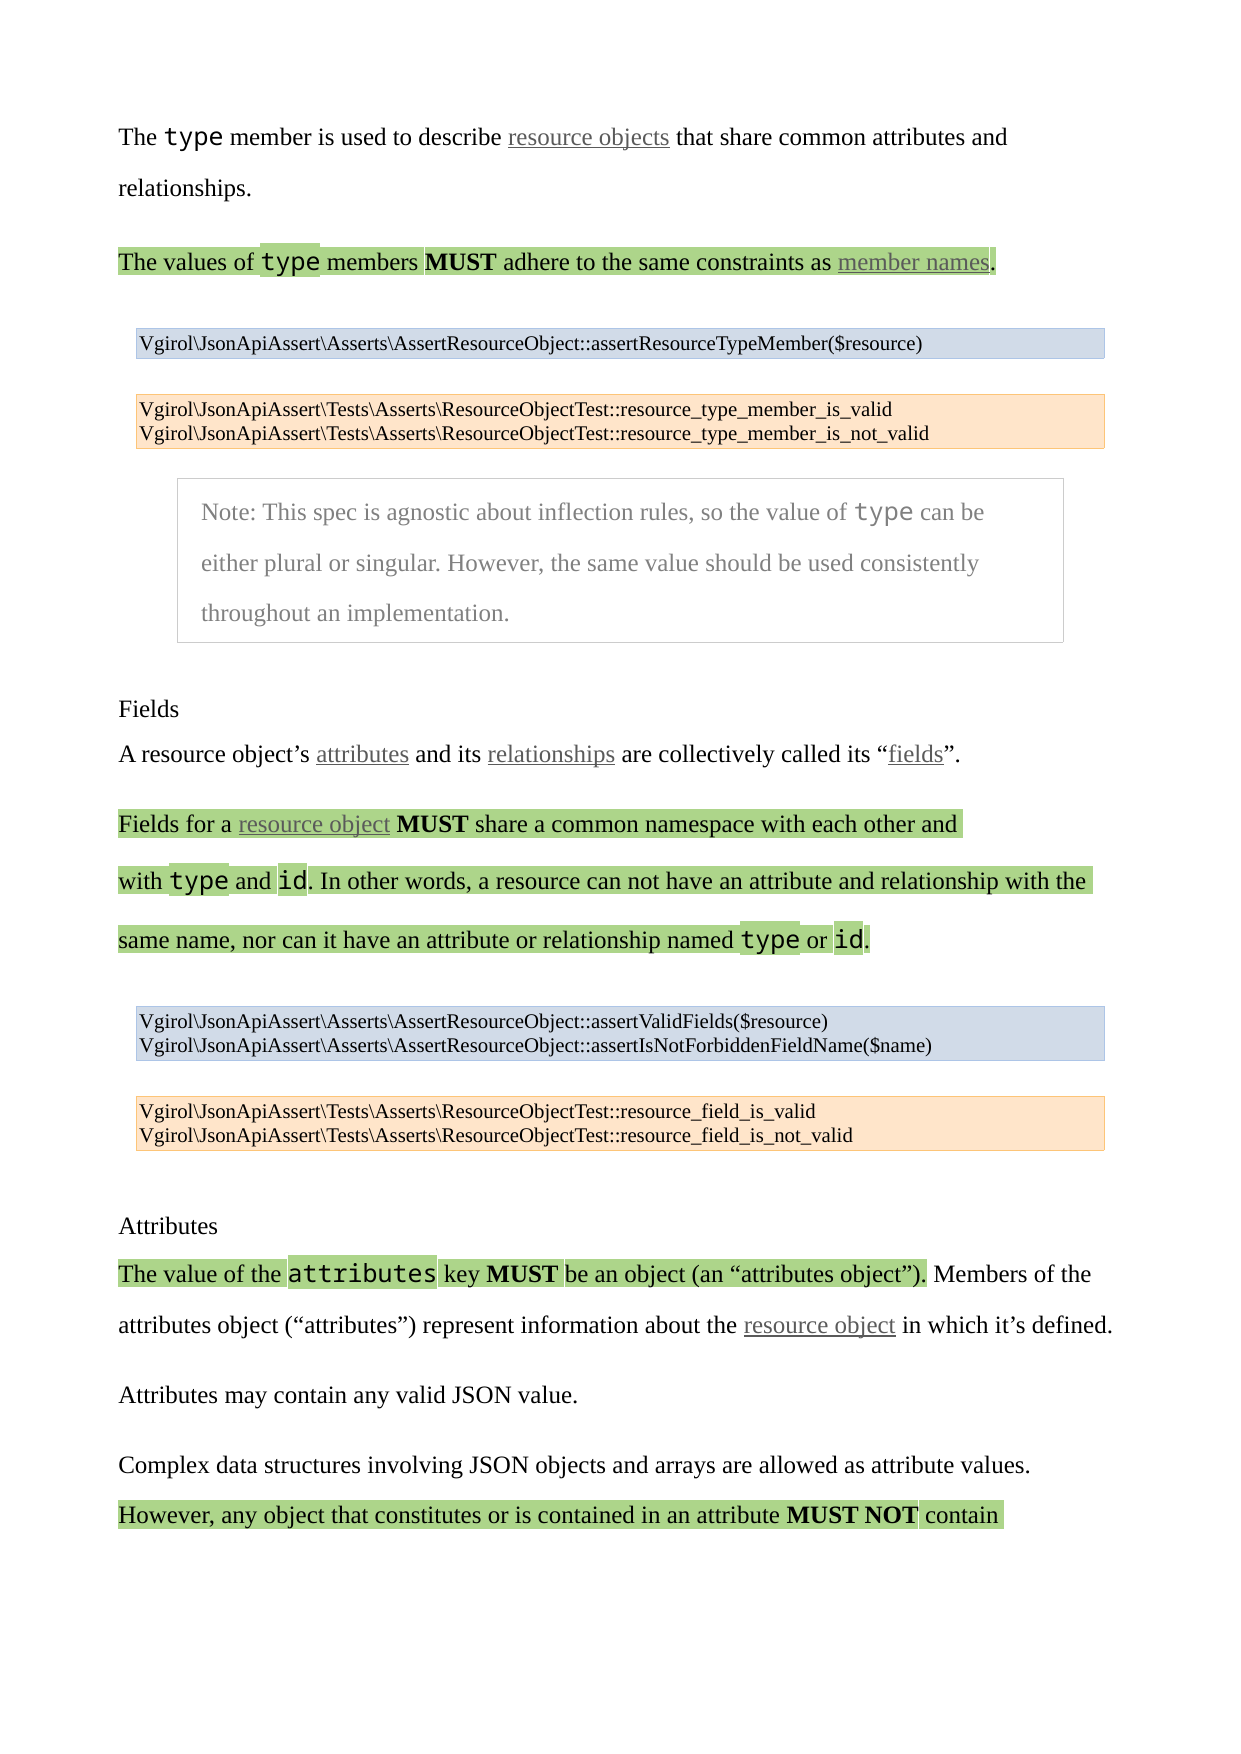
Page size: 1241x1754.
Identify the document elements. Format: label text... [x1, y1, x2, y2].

subtitle Attributes [118, 1211, 1122, 1239]
text The value of the attributes key MUST be an object (an “attributes object”). Members of the attributes object (“attributes”) represent information about the resource object in which it’s defined. [118, 1255, 1122, 1339]
text Vgirol\JsonApiAssert\Asserts\AssertResourceObject::assertIsNotForbiddenFieldName($name) [137, 1030, 1104, 1060]
text The type member is used to describe resource objects that share common attributes and relationships. [118, 118, 1122, 202]
subtitle Fields [118, 694, 1122, 723]
text Vgirol\JsonApiAssert\Tests\Asserts\ResourceObjectTest::resource_type_member_is_not_valid [137, 418, 1104, 448]
text Fields for a resource object MUST share a common namespace with each other and with type and id. In other words, a resource can not have an attribute and relationship with the same name, nor can it have an attribute or relationship named type or id. [118, 809, 1122, 955]
text Vgirol\JsonApiAssert\Tests\Asserts\ResourceObjectTest::resource_field_is_not_valid [137, 1120, 1104, 1150]
text Vgirol\JsonApiAssert\Tests\Asserts\ResourceObjectTest::resource_type_member_is_valid [137, 395, 1104, 418]
text Vgirol\JsonApiAssert\Asserts\AssertResourceObject::assertValidFields($resource) [137, 1007, 1104, 1030]
text Vgirol\JsonApiAssert\Tests\Asserts\ResourceObjectTest::resource_field_is_valid [137, 1097, 1104, 1120]
text The values of type members MUST adhere to the same constraints as member names. [118, 243, 1122, 277]
text Note: This spec is agnostic about inflection rules, so the value of type can be either plural or singular. However, the same value should be used consistently throughout an implementation. [178, 479, 1063, 642]
text A resource object’s attributes and its relationships are collectively called its “fields”. [118, 739, 1122, 768]
text Attributes may contain any valid JSON value. [118, 1380, 1122, 1409]
text Complex data structures involving JSON objects and arrays are allowed as attribute values. However, any object that constitutes or is contained in an attribute MUST NOT contain [118, 1450, 1122, 1529]
text Vgirol\JsonApiAssert\Asserts\AssertResourceObject::assertResourceTypeMember($resource) [137, 329, 1104, 358]
